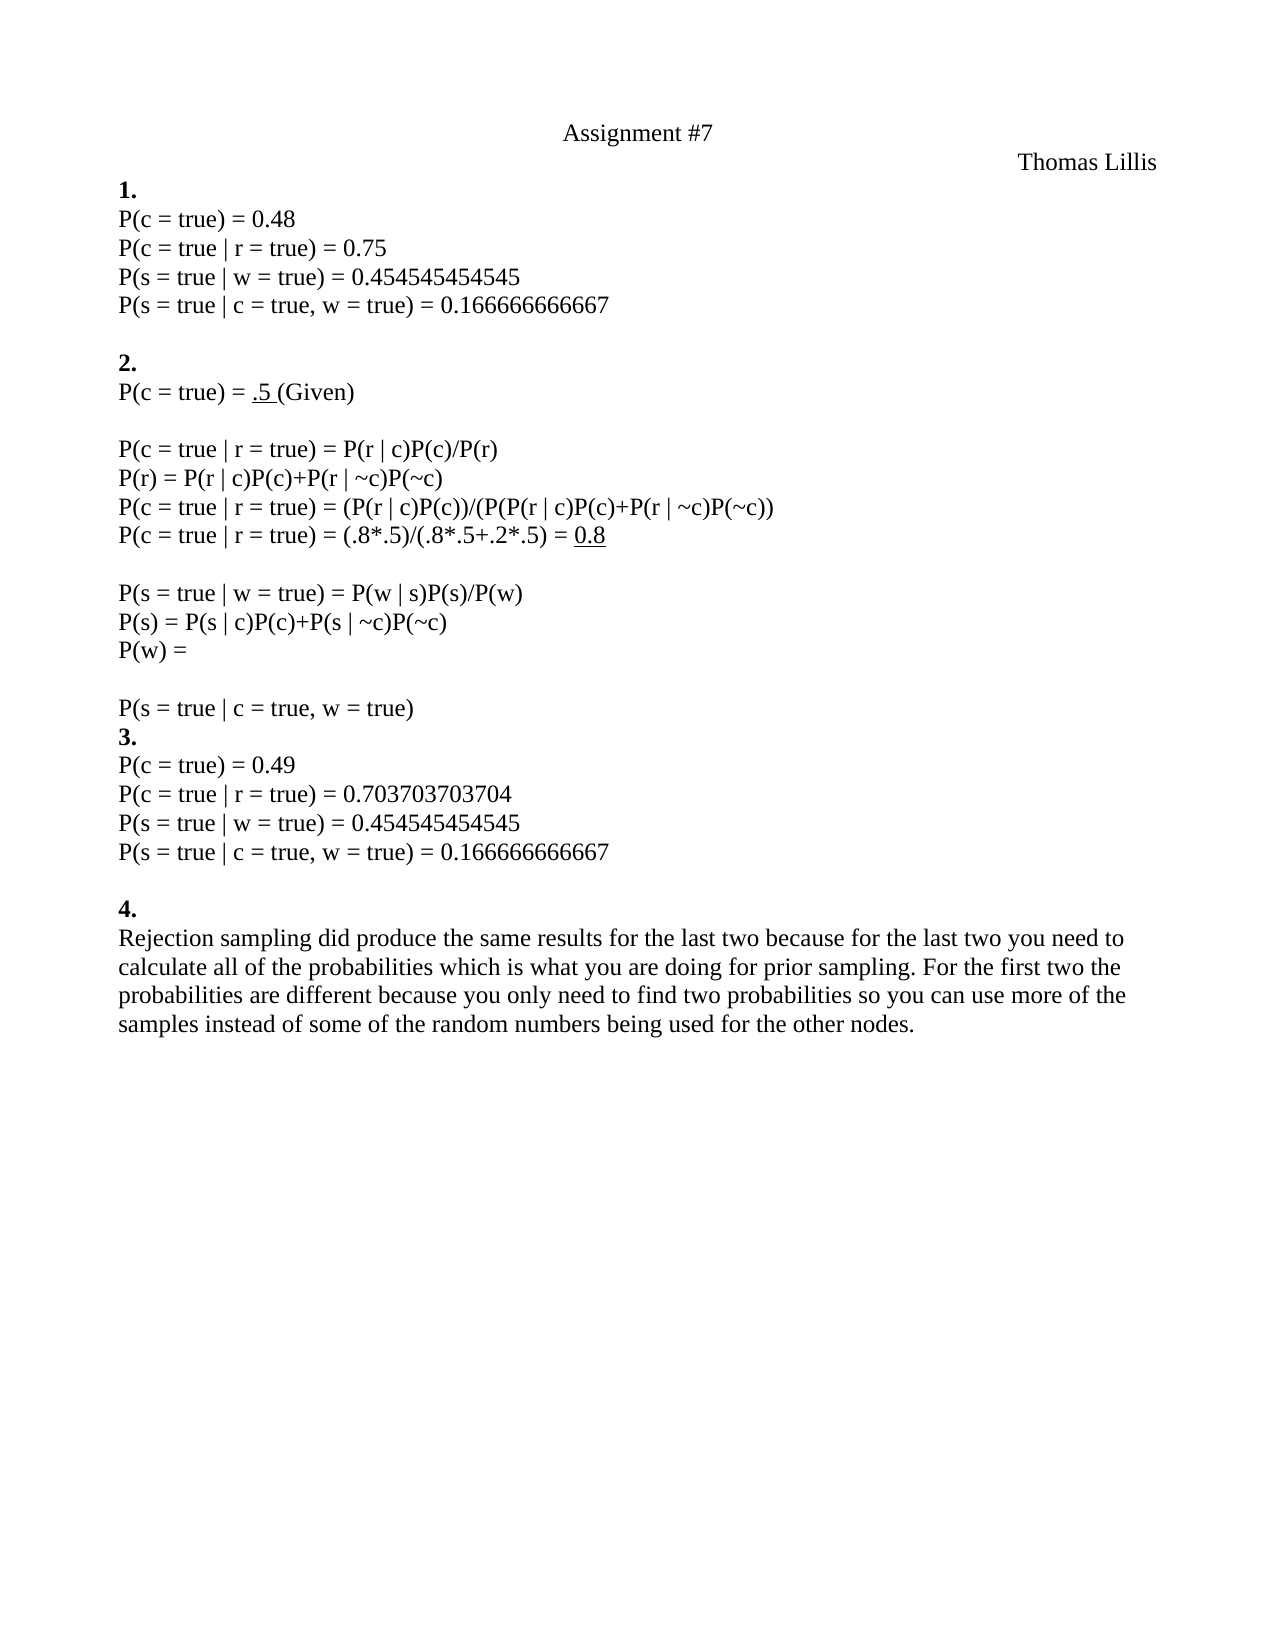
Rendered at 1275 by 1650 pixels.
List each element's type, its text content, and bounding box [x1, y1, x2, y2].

text P(c = true | r = true) = (P(r | c)P(c))/(P(P(r | c)P(c)+P(r | ~c)P(~c)) [118, 492, 1157, 521]
text P(s = true | w = true) = 0.454545454545 [118, 808, 1157, 837]
text P(c = true | r = true) = (.8*.5)/(.8*.5+.2*.5) = 0.8 [118, 521, 1157, 549]
text P(c = true) = 0.49 [118, 751, 1157, 779]
text 3. [118, 722, 1157, 751]
text P(w) = [118, 636, 1157, 664]
text P(s) = P(s | c)P(c)+P(s | ~c)P(~c) [118, 607, 1157, 636]
text 4. [118, 894, 1157, 923]
text P(s = true | c = true, w = true) [118, 693, 1157, 722]
text P(c = true) = 0.48 [118, 204, 1157, 233]
text Rejection sampling did produce the same results for the last two because for the last two you need to calculate all of the probabilities which is what you are doing for prior sampling. For the first two the probabilities are different because you only need to find two probabilities so you can use more of the samples instead of some of the random numbers being used for the other nodes. [118, 923, 1157, 1038]
text P(c = true | r = true) = 0.75 [118, 233, 1157, 262]
text P(s = true | w = true) = 0.454545454545 [118, 262, 1157, 291]
text P(s = true | c = true, w = true) = 0.166666666667 [118, 291, 1157, 319]
text P(c = true | r = true) = P(r | c)P(c)/P(r) [118, 434, 1157, 463]
text Assignment #7 [118, 118, 1157, 147]
text 2. [118, 348, 1157, 377]
text P(s = true | w = true) = P(w | s)P(s)/P(w) [118, 578, 1157, 607]
text P(c = true) = .5 (Given) [118, 377, 1157, 406]
text 1. [118, 176, 1157, 204]
text P(r) = P(r | c)P(c)+P(r | ~c)P(~c) [118, 463, 1157, 492]
text P(s = true | c = true, w = true) = 0.166666666667 [118, 837, 1157, 866]
text P(c = true | r = true) = 0.703703703704 [118, 779, 1157, 808]
text Thomas Lillis [118, 147, 1157, 176]
